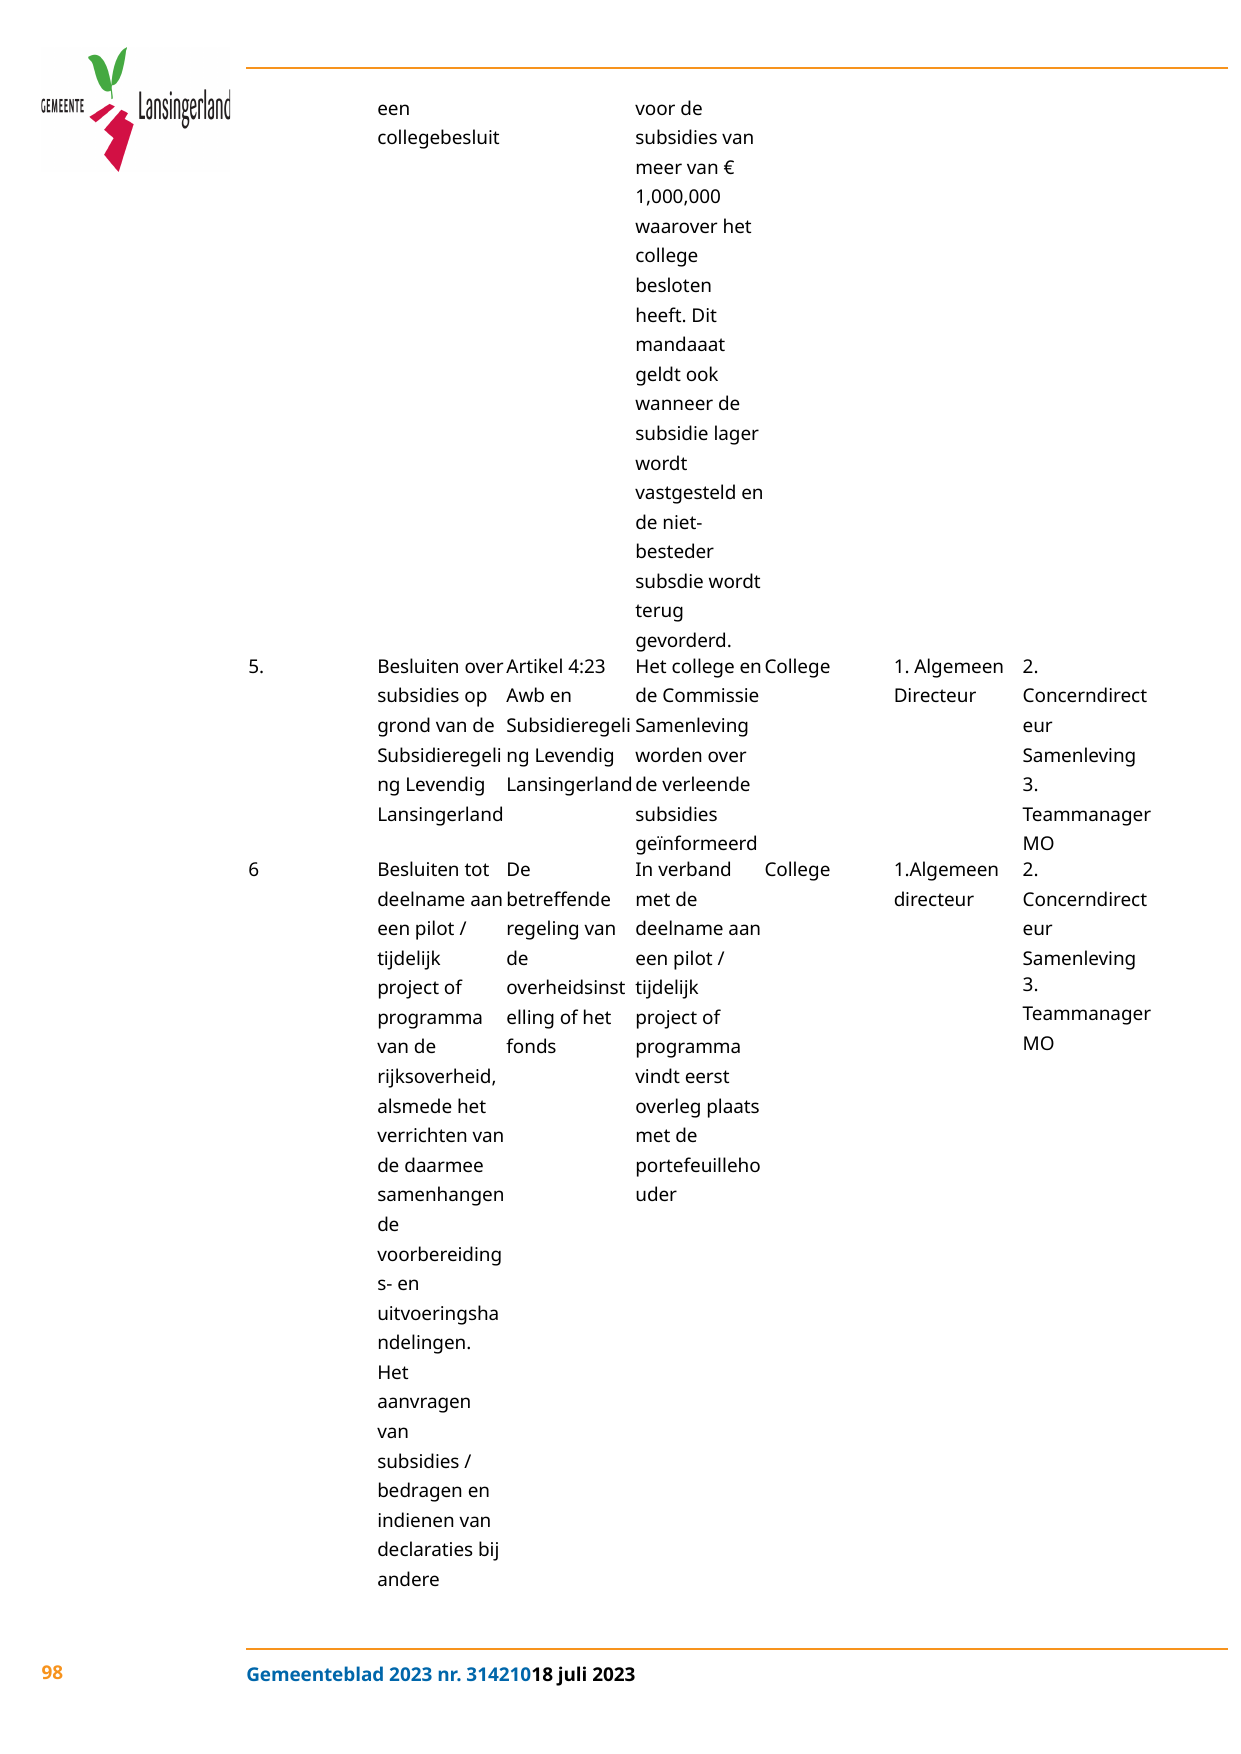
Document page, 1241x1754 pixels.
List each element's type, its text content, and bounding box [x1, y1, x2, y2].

table_cell 2. Concerndirecteur Samenleving 3. Teammanager MO [1023, 653, 1152, 856]
table_cell 1.Algemeen directeur [894, 856, 1022, 1592]
table_cell Artikel 4:23 Awb en Subsidieregeling Levendig Lansingerland [506, 653, 635, 856]
table_cell Het college en de Commissie Samenleving worden over de verleende subsidies geïnformeerd [635, 653, 764, 856]
table_cell Besluiten tot deelname aan een pilot / tijdelijk project of programma van de rijksoverheid, alsmede het verrichten van de daarmee samenhangende voorbereidings- en uitvoeringshandelingen. Het aanvragen van subsidies / bedragen en indienen van declaraties bij andere [377, 856, 506, 1592]
picture [41, 47, 231, 172]
table_cell voor de subsidies van meer van € 1,000,000 waarover het college besloten heeft. Dit mandaaat geldt ook wanneer de subsidie lager wordt vastgesteld en de niet-besteder subsdie wordt terug gevorderd. [635, 95, 764, 653]
table_cell [764, 95, 893, 653]
table_cell 3. Teammanager MO [1023, 971, 1152, 1592]
table_cell De betreffende regeling van de overheidsinstelling of het fonds [506, 856, 635, 1592]
table_cell 6 [248, 856, 377, 1592]
table_cell een collegebesluit [377, 95, 506, 653]
table_cell [248, 95, 377, 653]
table_cell 1. Algemeen Directeur [894, 653, 1022, 856]
table_cell College [764, 856, 893, 1592]
table_cell [894, 95, 1022, 653]
table_cell 2. Concerndirecteur Samenleving [1023, 856, 1152, 971]
table_cell 5. [248, 653, 377, 856]
table_cell College [764, 653, 893, 856]
table_cell In verband met de deelname aan een pilot / tijdelijk project of programma vindt eerst overleg plaats met de portefeuillehouder [635, 856, 764, 1592]
table_cell [1023, 95, 1152, 653]
table_cell [506, 95, 635, 653]
table_cell Besluiten over subsidies op grond van de Subsidieregeling Levendig Lansingerland [377, 653, 506, 856]
